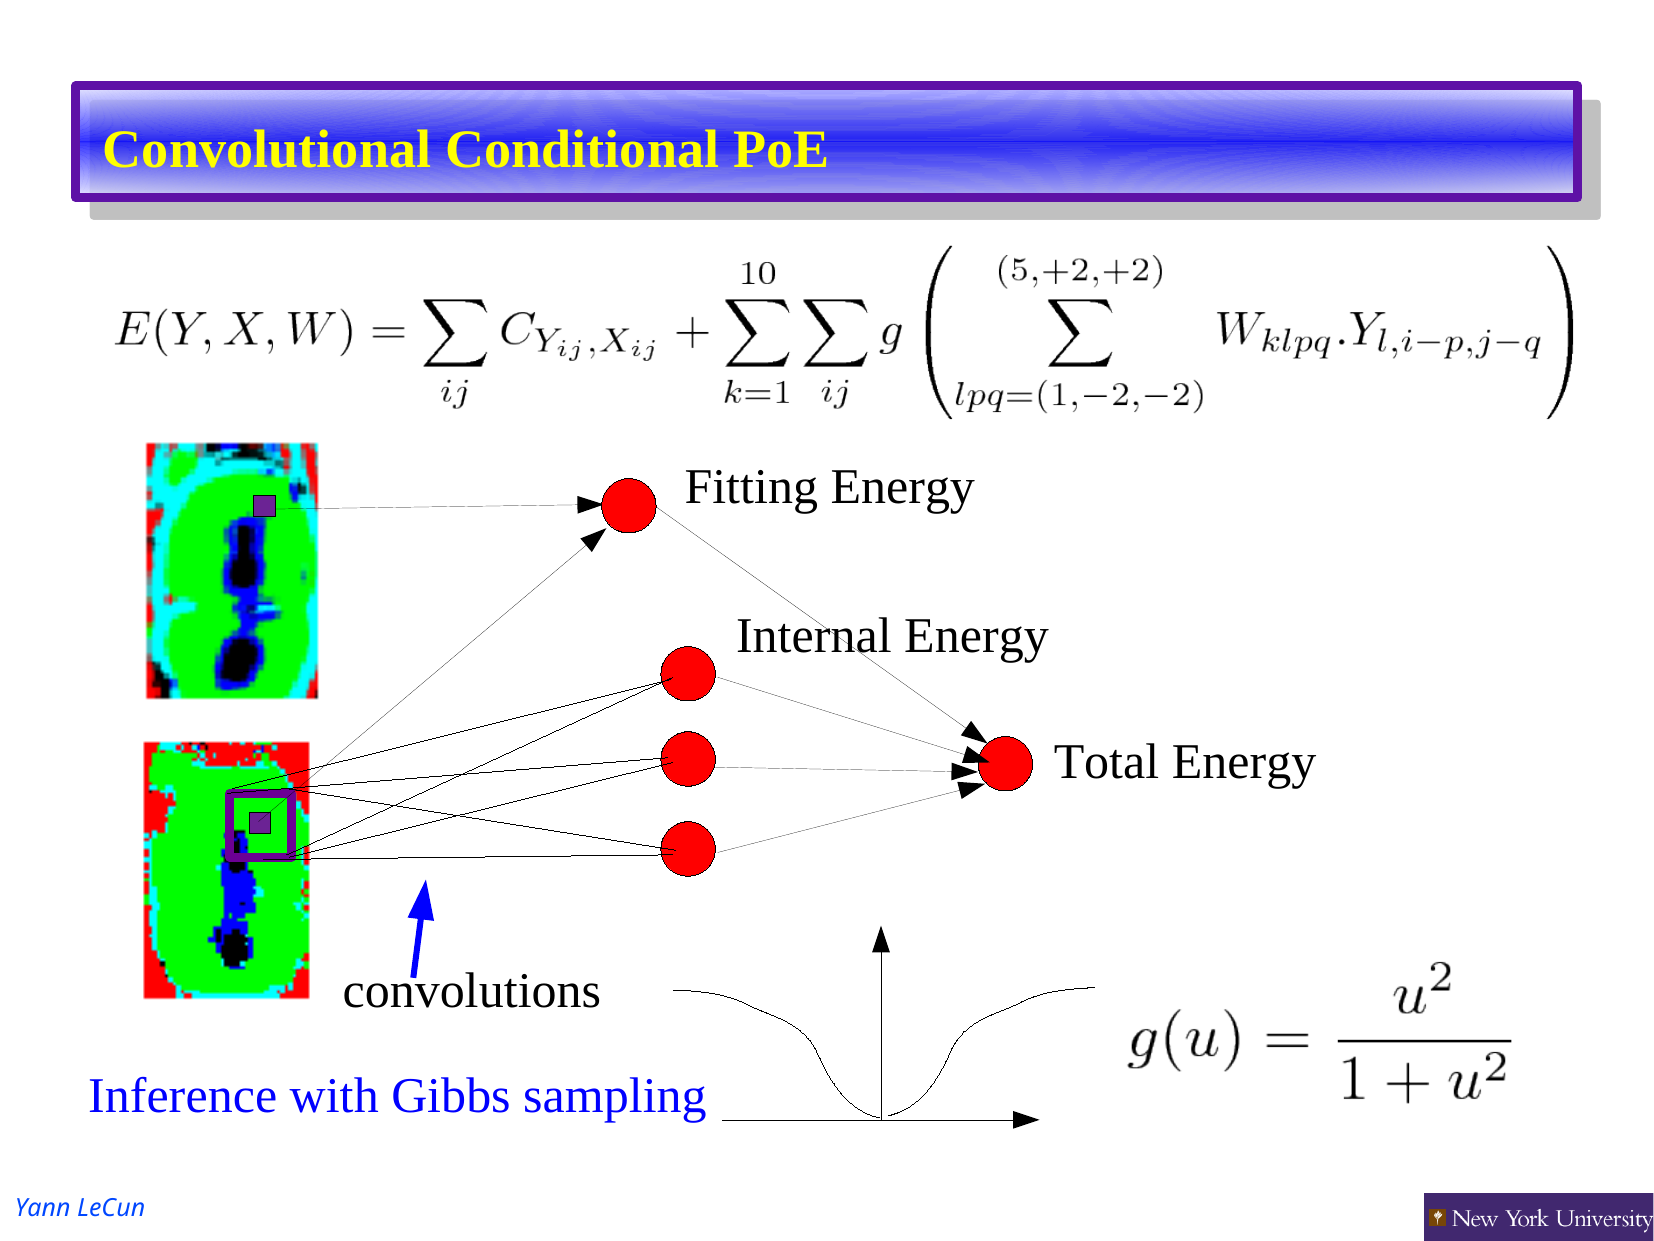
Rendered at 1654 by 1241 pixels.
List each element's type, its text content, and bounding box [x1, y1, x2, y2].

text_box Total Energy [1053, 734, 1318, 804]
text_box Internal Energy [736, 608, 1143, 678]
text_box [249, 812, 271, 834]
text_box Inference with Gibbs sampling [88, 1068, 708, 1138]
picture [1121, 956, 1518, 1110]
text_box [660, 646, 716, 701]
picture [110, 241, 1578, 425]
picture [134, 727, 318, 1010]
text_box [660, 731, 716, 787]
text_box [978, 736, 1033, 791]
picture [234, 798, 287, 853]
picture [136, 430, 333, 709]
picture [1424, 1193, 1654, 1241]
text_box [253, 495, 276, 517]
text_box convolutions [342, 962, 602, 1032]
text_box [660, 821, 716, 877]
text_box Fitting Energy [684, 459, 1079, 529]
title Convolutional Conditional PoE [75, 85, 1578, 198]
text_box [601, 478, 657, 533]
